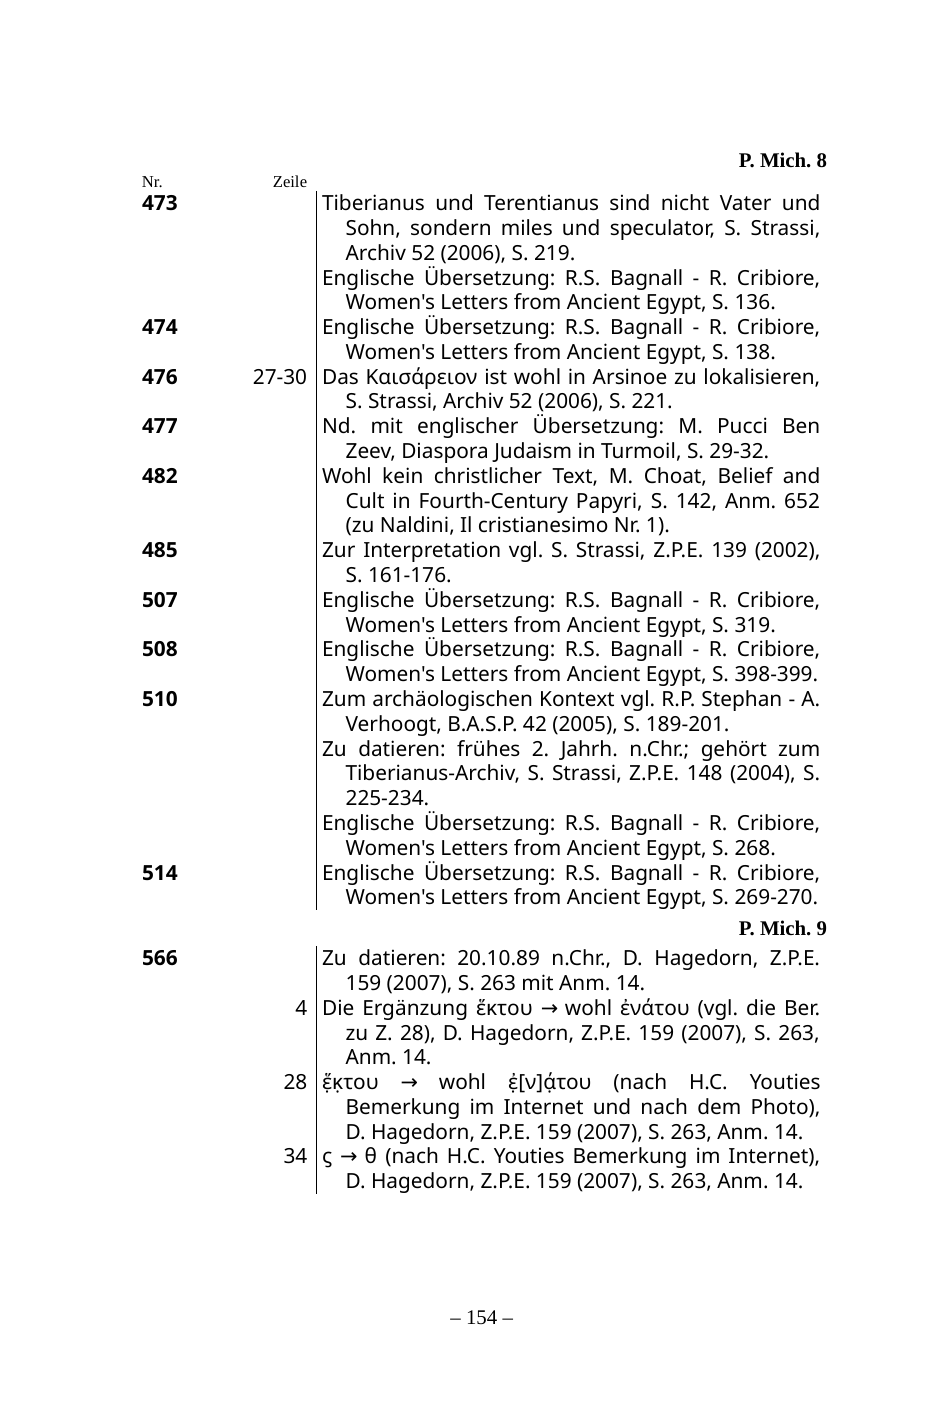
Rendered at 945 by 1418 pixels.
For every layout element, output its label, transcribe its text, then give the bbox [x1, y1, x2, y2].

table_cell 477 [136, 414, 316, 463]
table_cell 476 [136, 364, 224, 414]
table_cell Wohl kein christlicher Text, M. Choat, Belief and Cult in Fourth-Century Papyri, S. 142, Anm. 652 (zu Naldini, Il cristianesimo Nr. 1). [317, 464, 827, 538]
table_cell Das Καισάρειον ist wohl in Arsinoe zu lokalisieren, S. Strassi, Archiv 52 (2006), S. 221. [317, 364, 827, 414]
table_cell Zu datieren: frühes 2. Jahrh. n.Chr.; gehört zum Tiberianus-Archiv, S. Strassi, Z.P.E. 148 (2004), S. 225-234. [317, 736, 827, 811]
table_cell 28 [224, 1070, 316, 1144]
table_cell 507 [136, 588, 316, 637]
table_cell 34 [224, 1144, 316, 1194]
table_header 566 [136, 946, 316, 995]
table_cell 510 [136, 687, 316, 736]
table_cell ϛ → θ (nach H.C. Youties Bemerkung im Internet), D. Hagedorn, Z.P.E. 159 (2007), S. 263, Anm. 14. [317, 1144, 827, 1194]
table_cell [136, 1070, 224, 1144]
table_cell 4 [224, 995, 316, 1070]
table_cell [136, 811, 316, 860]
table_cell 27-30 [224, 364, 316, 414]
table_cell 514 [136, 860, 316, 910]
table_cell ἕ̣κ̣του → wohl ἐ̣[ν]ά̣του (nach H.C. Youties Bemerkung im Internet und nach dem Photo), D. Hagedorn, Z.P.E. 159 (2007), S. 263, Anm. 14. [317, 1070, 827, 1144]
table_cell Zur Interpretation vgl. S. Strassi, Z.P.E. 139 (2002), S. 161-176. [317, 538, 827, 587]
table_cell Englische Übersetzung: R.S. Bagnall - R. Cribiore, Women's Letters from Ancient Egypt, S. 138. [317, 315, 827, 364]
table_cell 482 [136, 464, 316, 538]
table_cell [136, 995, 224, 1070]
table_cell Englische Übersetzung: R.S. Bagnall - R. Cribiore, Women's Letters from Ancient Egypt, S. 319. [317, 588, 827, 637]
table_header Zu datieren: 20.10.89 n.Chr., D. Hagedorn, Z.P.E. 159 (2007), S. 263 mit Anm. 14. [317, 946, 827, 995]
table_cell [136, 1144, 224, 1194]
table_cell 474 [136, 315, 316, 364]
table_cell Englische Übersetzung: R.S. Bagnall - R. Cribiore, Women's Letters from Ancient Egypt, S. 269-270. [317, 860, 827, 910]
table_cell [136, 265, 316, 315]
table_cell 508 [136, 637, 316, 687]
table_cell Nd. mit englischer Übersetzung: M. Pucci Ben Zeev, Diaspora Judaism in Turmoil, S. 29-32. [317, 414, 827, 463]
table_cell Zum archäologischen Kontext vgl. R.P. Stephan - A. Verhoogt, B.A.S.P. 42 (2005), S. 189-201. [317, 687, 827, 736]
table_cell 473 [136, 191, 316, 265]
subtitle P. Mich. 9 [136, 916, 827, 940]
table_cell Englische Übersetzung: R.S. Bagnall - R. Cribiore, Women's Letters from Ancient Egypt, S. 136. [317, 265, 827, 315]
table_cell 485 [136, 538, 316, 587]
table_cell Englische Übersetzung: R.S. Bagnall - R. Cribiore, Women's Letters from Ancient Egypt, S. 268. [317, 811, 827, 860]
table_cell Englische Übersetzung: R.S. Bagnall - R. Cribiore, Women's Letters from Ancient Egypt, S. 398-399. [317, 637, 827, 687]
table_cell [136, 736, 316, 811]
table_cell Die Ergänzung ἕκτου → wohl ἐνάτου (vgl. die Ber. zu Z. 28), D. Hagedorn, Z.P.E. 159 (2007), S. 263, Anm. 14. [317, 995, 827, 1070]
table_cell Tiberianus und Terentianus sind nicht Vater und Sohn, sondern miles und speculator, S. Strassi, Archiv 52 (2006), S. 219. [317, 191, 827, 265]
